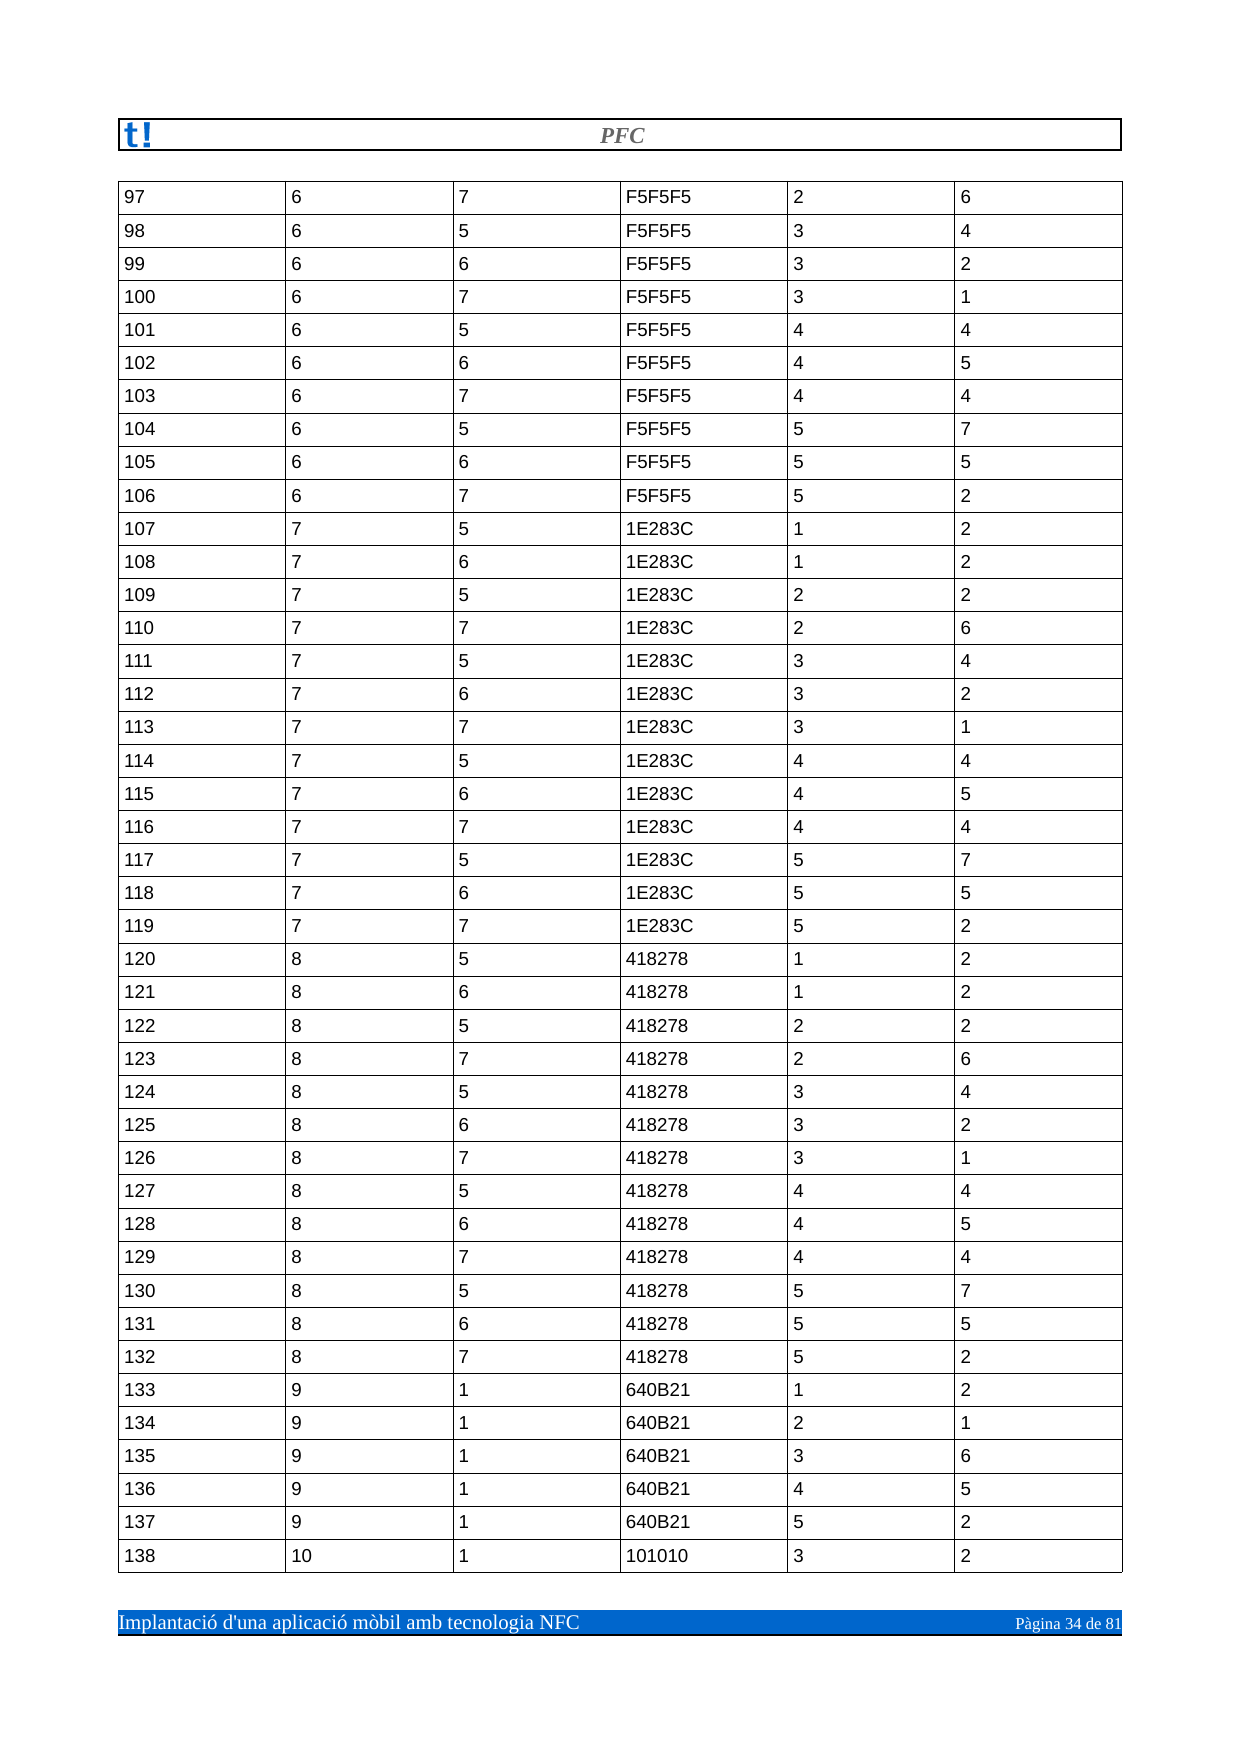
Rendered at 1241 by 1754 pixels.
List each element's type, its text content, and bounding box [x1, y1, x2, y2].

table_cell 8 [286, 1209, 453, 1241]
table_cell 124 [119, 1076, 285, 1108]
table_cell 2 [955, 910, 1122, 942]
table_cell 1 [788, 944, 954, 976]
table_cell 5 [955, 347, 1122, 379]
table_cell 3 [788, 215, 954, 247]
table_cell 7 [286, 513, 453, 545]
table_cell 418278 [621, 1275, 787, 1307]
table_cell 6 [955, 182, 1122, 214]
table_cell 4 [955, 380, 1122, 412]
table_cell 129 [119, 1242, 285, 1274]
table_cell 7 [454, 281, 620, 313]
table_cell 4 [788, 1175, 954, 1207]
table_cell 137 [119, 1507, 285, 1539]
table_cell 1 [454, 1374, 620, 1406]
table_cell 1E283C [621, 579, 787, 611]
table_cell 7 [286, 645, 453, 677]
table_cell 113 [119, 712, 285, 744]
table_cell 640B21 [621, 1374, 787, 1406]
table_cell 1 [955, 1407, 1122, 1439]
table_cell 4 [955, 1076, 1122, 1108]
table_cell 7 [286, 546, 453, 578]
table_cell 1 [788, 977, 954, 1009]
table_cell 108 [119, 546, 285, 578]
table_cell 6 [955, 1440, 1122, 1472]
table_cell 123 [119, 1043, 285, 1075]
table_cell 2 [955, 546, 1122, 578]
table_cell 5 [454, 1275, 620, 1307]
table_cell 5 [788, 480, 954, 512]
table_cell 8 [286, 1010, 453, 1042]
table_cell 7 [955, 414, 1122, 446]
table_cell 7 [454, 1142, 620, 1174]
table_cell 418278 [621, 1142, 787, 1174]
table_cell 2 [955, 513, 1122, 545]
table_cell 8 [286, 944, 453, 976]
table_cell 118 [119, 877, 285, 909]
table_cell 5 [454, 215, 620, 247]
table_cell 6 [454, 347, 620, 379]
table_cell 1 [788, 1374, 954, 1406]
table_cell 1E283C [621, 645, 787, 677]
table_cell 115 [119, 778, 285, 810]
table_cell 2 [955, 1010, 1122, 1042]
table_cell 5 [788, 1308, 954, 1340]
table_cell 5 [955, 1308, 1122, 1340]
table_cell 122 [119, 1010, 285, 1042]
table_cell 7 [286, 612, 453, 644]
table_cell 126 [119, 1142, 285, 1174]
table_cell 4 [955, 1175, 1122, 1207]
table_cell 7 [454, 910, 620, 942]
table_cell 5 [788, 877, 954, 909]
table_cell 6 [955, 1043, 1122, 1075]
table_cell 1 [454, 1540, 620, 1572]
table_cell 418278 [621, 1109, 787, 1141]
table_cell 3 [788, 645, 954, 677]
table_cell 7 [286, 712, 453, 744]
table_cell 7 [454, 480, 620, 512]
table_cell 6 [286, 414, 453, 446]
table_cell 9 [286, 1507, 453, 1539]
table_cell 127 [119, 1175, 285, 1207]
table_cell 4 [788, 1209, 954, 1241]
table_cell 6 [454, 248, 620, 280]
table_cell 7 [454, 182, 620, 214]
table_cell 2 [788, 182, 954, 214]
table_cell 7 [454, 1341, 620, 1373]
table_cell 7 [286, 579, 453, 611]
table_cell 6 [454, 1209, 620, 1241]
table_cell 8 [286, 1142, 453, 1174]
table_cell 418278 [621, 977, 787, 1009]
table_cell 5 [454, 579, 620, 611]
table_cell 1E283C [621, 877, 787, 909]
table_cell 7 [286, 877, 453, 909]
table_cell 133 [119, 1374, 285, 1406]
table_cell 1 [454, 1407, 620, 1439]
table_cell 2 [955, 1374, 1122, 1406]
table_cell 1 [955, 281, 1122, 313]
table_cell F5F5F5 [621, 380, 787, 412]
table_cell 6 [454, 778, 620, 810]
table_cell 111 [119, 645, 285, 677]
table_cell 3 [788, 1076, 954, 1108]
table_cell 97 [119, 182, 285, 214]
table_cell F5F5F5 [621, 248, 787, 280]
table_cell 4 [788, 380, 954, 412]
table_cell 7 [286, 679, 453, 711]
table_cell 4 [955, 215, 1122, 247]
table_cell 5 [454, 414, 620, 446]
table_cell 640B21 [621, 1407, 787, 1439]
table_cell 2 [955, 248, 1122, 280]
table_cell 6 [286, 182, 453, 214]
table_cell 7 [454, 612, 620, 644]
table_cell 1E283C [621, 844, 787, 876]
table_cell 2 [955, 1341, 1122, 1373]
table_cell 418278 [621, 1076, 787, 1108]
table_cell 8 [286, 1109, 453, 1141]
table_cell 5 [955, 1474, 1122, 1506]
table_cell 4 [955, 1242, 1122, 1274]
table_cell 136 [119, 1474, 285, 1506]
table_cell 130 [119, 1275, 285, 1307]
table_cell 104 [119, 414, 285, 446]
table_cell 7 [286, 910, 453, 942]
table_cell 1E283C [621, 513, 787, 545]
table_cell 4 [955, 314, 1122, 346]
table_cell 3 [788, 248, 954, 280]
table_cell 7 [955, 844, 1122, 876]
table_cell 1E283C [621, 910, 787, 942]
table_cell 138 [119, 1540, 285, 1572]
table_cell 1 [955, 712, 1122, 744]
table_cell 4 [955, 745, 1122, 777]
table_cell 105 [119, 447, 285, 479]
table_cell 9 [286, 1474, 453, 1506]
table_cell 7 [454, 811, 620, 843]
table_cell 135 [119, 1440, 285, 1472]
table_cell 6 [454, 1109, 620, 1141]
table_cell 102 [119, 347, 285, 379]
table_cell 7 [454, 380, 620, 412]
table_cell 3 [788, 1440, 954, 1472]
table_cell 116 [119, 811, 285, 843]
table_cell 418278 [621, 1010, 787, 1042]
table_cell 1E283C [621, 712, 787, 744]
table_cell 117 [119, 844, 285, 876]
table_cell 2 [955, 679, 1122, 711]
table_cell 4 [955, 811, 1122, 843]
table_cell F5F5F5 [621, 447, 787, 479]
table_cell 2 [955, 977, 1122, 1009]
table_cell 100 [119, 281, 285, 313]
table_cell 640B21 [621, 1507, 787, 1539]
table_cell 418278 [621, 1043, 787, 1075]
table_cell 3 [788, 679, 954, 711]
table_cell 6 [286, 281, 453, 313]
table_cell 6 [286, 248, 453, 280]
table_cell 132 [119, 1341, 285, 1373]
table_cell 128 [119, 1209, 285, 1241]
table_cell 7 [286, 811, 453, 843]
table_cell 120 [119, 944, 285, 976]
table_cell F5F5F5 [621, 414, 787, 446]
table_cell F5F5F5 [621, 215, 787, 247]
table_cell 5 [454, 745, 620, 777]
table_cell 5 [454, 1010, 620, 1042]
table_cell 4 [788, 745, 954, 777]
table_cell 2 [788, 579, 954, 611]
table_cell 1E283C [621, 612, 787, 644]
table_cell 1 [454, 1440, 620, 1472]
table_cell F5F5F5 [621, 347, 787, 379]
table_cell 7 [454, 712, 620, 744]
table_cell 5 [788, 414, 954, 446]
table_cell 640B21 [621, 1440, 787, 1472]
table_cell 5 [955, 877, 1122, 909]
table_cell 1E283C [621, 811, 787, 843]
table_cell 640B21 [621, 1474, 787, 1506]
table_cell 5 [955, 778, 1122, 810]
table_cell F5F5F5 [621, 182, 787, 214]
table_cell 8 [286, 1175, 453, 1207]
table_cell 418278 [621, 944, 787, 976]
table_cell 5 [454, 314, 620, 346]
table_cell 1E283C [621, 679, 787, 711]
table_cell 131 [119, 1308, 285, 1340]
table_cell 418278 [621, 1308, 787, 1340]
table_cell 109 [119, 579, 285, 611]
table_cell 6 [286, 380, 453, 412]
table_cell 98 [119, 215, 285, 247]
table_cell 2 [955, 480, 1122, 512]
table_cell 6 [286, 480, 453, 512]
table_cell 8 [286, 1341, 453, 1373]
table_cell 5 [454, 844, 620, 876]
table_cell 418278 [621, 1175, 787, 1207]
table_cell 5 [955, 447, 1122, 479]
table_cell 6 [286, 447, 453, 479]
table_cell 4 [788, 1474, 954, 1506]
table_cell 4 [788, 1242, 954, 1274]
table_cell 9 [286, 1374, 453, 1406]
table_cell 1E283C [621, 546, 787, 578]
table_cell 7 [955, 1275, 1122, 1307]
table_cell 5 [788, 447, 954, 479]
table_cell 8 [286, 1308, 453, 1340]
table_cell 4 [788, 778, 954, 810]
table_cell 6 [454, 679, 620, 711]
table_cell 106 [119, 480, 285, 512]
table_cell 3 [788, 1540, 954, 1572]
table_cell 4 [955, 645, 1122, 677]
table_cell 7 [454, 1242, 620, 1274]
picture [123, 121, 151, 148]
table_cell 8 [286, 1043, 453, 1075]
table_cell 6 [454, 1308, 620, 1340]
table_cell 5 [788, 1341, 954, 1373]
table_cell 418278 [621, 1209, 787, 1241]
table_cell 2 [955, 579, 1122, 611]
table_cell 10 [286, 1540, 453, 1572]
table_cell 112 [119, 679, 285, 711]
table_cell 5 [454, 645, 620, 677]
table_cell 2 [788, 612, 954, 644]
table_cell 5 [955, 1209, 1122, 1241]
table_cell 418278 [621, 1341, 787, 1373]
table_cell 1 [955, 1142, 1122, 1174]
table_cell 1E283C [621, 745, 787, 777]
table_cell 3 [788, 1109, 954, 1141]
table_cell 6 [286, 347, 453, 379]
table_cell 5 [454, 1076, 620, 1108]
table_cell 3 [788, 281, 954, 313]
table_cell 7 [286, 745, 453, 777]
table_cell 101010 [621, 1540, 787, 1572]
table_cell 121 [119, 977, 285, 1009]
table_cell F5F5F5 [621, 281, 787, 313]
table_cell 418278 [621, 1242, 787, 1274]
table_cell 103 [119, 380, 285, 412]
table_cell 2 [788, 1010, 954, 1042]
table_cell 2 [788, 1043, 954, 1075]
table_cell 8 [286, 1275, 453, 1307]
table_cell 6 [454, 977, 620, 1009]
table_cell F5F5F5 [621, 314, 787, 346]
table_cell 4 [788, 811, 954, 843]
table_cell 134 [119, 1407, 285, 1439]
table_cell 3 [788, 1142, 954, 1174]
table_cell 2 [955, 944, 1122, 976]
table_cell 5 [454, 513, 620, 545]
table_cell 5 [788, 1275, 954, 1307]
table_cell 8 [286, 1242, 453, 1274]
table_cell 6 [454, 447, 620, 479]
table_cell 119 [119, 910, 285, 942]
table_cell 9 [286, 1440, 453, 1472]
table_cell 1 [788, 513, 954, 545]
table_cell 125 [119, 1109, 285, 1141]
table_cell 1 [788, 546, 954, 578]
table_cell 4 [788, 314, 954, 346]
table_cell 5 [454, 1175, 620, 1207]
table_cell 107 [119, 513, 285, 545]
table_cell 8 [286, 1076, 453, 1108]
table_cell 6 [454, 877, 620, 909]
table_cell 6 [286, 314, 453, 346]
table_cell 5 [788, 910, 954, 942]
table_cell 5 [454, 944, 620, 976]
table_cell 2 [955, 1540, 1122, 1572]
table_cell 5 [788, 844, 954, 876]
table_cell 1 [454, 1474, 620, 1506]
table_cell 9 [286, 1407, 453, 1439]
table_cell 4 [788, 347, 954, 379]
table_cell 1 [454, 1507, 620, 1539]
table_cell 5 [788, 1507, 954, 1539]
table_cell 2 [955, 1507, 1122, 1539]
table_cell 7 [286, 844, 453, 876]
table_cell 6 [454, 546, 620, 578]
table_cell 99 [119, 248, 285, 280]
table_cell 8 [286, 977, 453, 1009]
table_cell 2 [955, 1109, 1122, 1141]
table_cell 7 [286, 778, 453, 810]
table_cell 2 [788, 1407, 954, 1439]
table_cell 1E283C [621, 778, 787, 810]
table_cell 101 [119, 314, 285, 346]
table_cell 7 [454, 1043, 620, 1075]
table_cell 6 [286, 215, 453, 247]
table_cell 6 [955, 612, 1122, 644]
table_cell 3 [788, 712, 954, 744]
table_cell 114 [119, 745, 285, 777]
table_cell 110 [119, 612, 285, 644]
table_cell F5F5F5 [621, 480, 787, 512]
